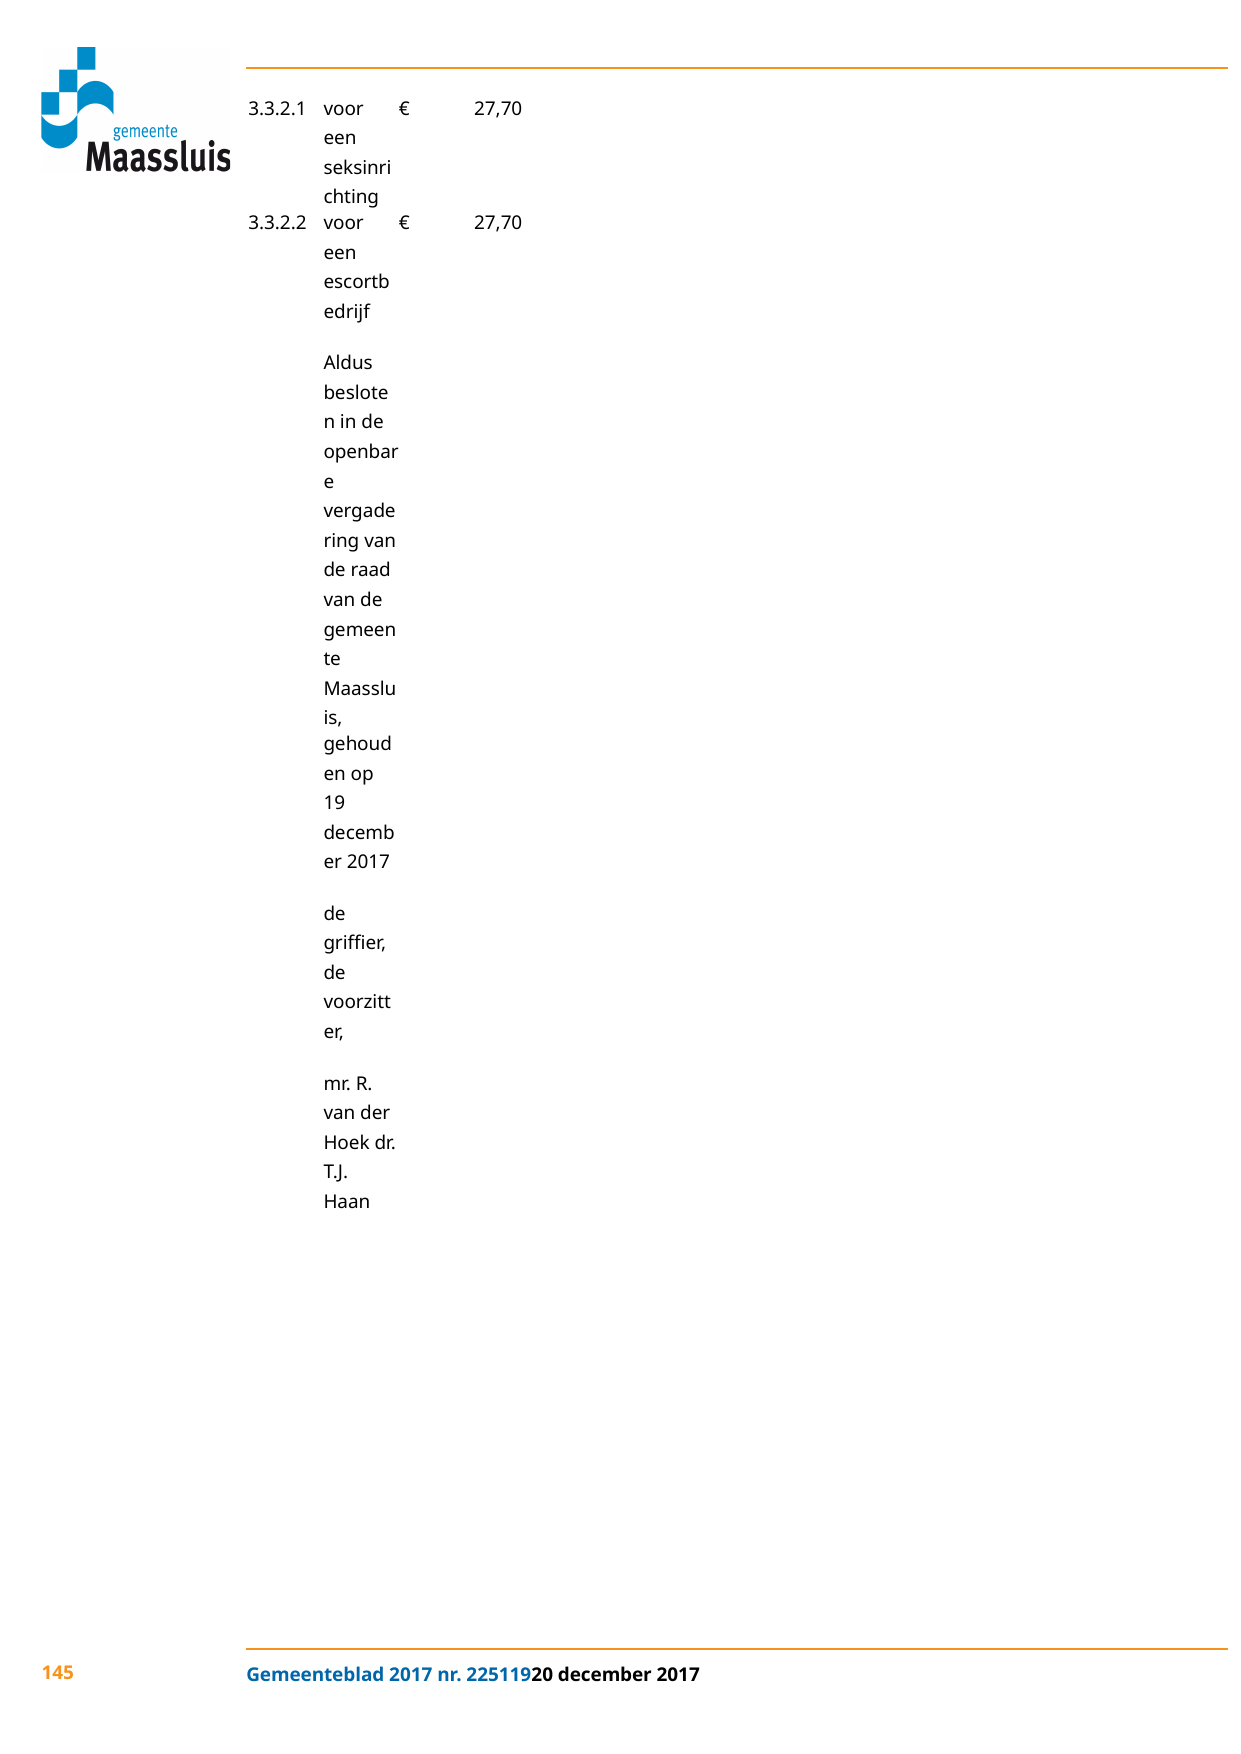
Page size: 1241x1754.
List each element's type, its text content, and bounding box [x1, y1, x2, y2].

table_cell [1001, 324, 1076, 349]
table_cell [1076, 874, 1152, 900]
table_cell 3.3.2.1 [248, 95, 323, 209]
table_cell [926, 874, 1001, 900]
table_cell [323, 874, 398, 900]
table_cell [549, 1044, 624, 1070]
table_cell [474, 730, 549, 874]
table_cell 27,70 [474, 95, 549, 209]
table_cell [399, 324, 474, 349]
table_cell [474, 350, 549, 730]
table_cell [850, 874, 926, 900]
table_cell [248, 730, 323, 874]
table_cell [248, 324, 323, 349]
table_cell [399, 900, 474, 1044]
table_cell [926, 324, 1001, 349]
table_cell [474, 1044, 549, 1070]
table_cell 27,70 [474, 209, 549, 324]
table_cell [323, 324, 398, 349]
table_cell [474, 1070, 549, 1214]
table_cell [399, 350, 474, 730]
table_cell [323, 1044, 398, 1070]
table_cell [399, 730, 474, 874]
table_cell [700, 874, 775, 900]
picture [41, 47, 231, 172]
table_cell voor een seksinrichting [323, 95, 398, 209]
table_cell voor een escortbedrijf [323, 209, 398, 324]
table_cell gehouden op 19 december 2017 [323, 730, 398, 874]
table_cell [248, 1070, 323, 1214]
table_cell [1076, 324, 1152, 349]
picture [41, 47, 77, 92]
table_cell [700, 1044, 775, 1070]
table_cell [850, 324, 926, 349]
table_cell [399, 1070, 474, 1214]
table_cell [625, 324, 700, 349]
table_cell [625, 1044, 700, 1070]
table_cell [1001, 874, 1076, 900]
table_cell Aldus besloten in de openbare vergadering van de raad van de gemeente Maassluis, [323, 350, 398, 730]
table_cell 3.3.2.2 [248, 209, 323, 324]
table_cell [700, 324, 775, 349]
table_cell [775, 1044, 850, 1070]
table_cell € [399, 209, 474, 324]
table_cell [775, 874, 850, 900]
table_cell [248, 350, 323, 730]
table_cell € [399, 95, 474, 209]
table_cell [474, 324, 549, 349]
table_cell de griffier, de voorzitter, [323, 900, 398, 1044]
table_cell mr. R. van der Hoek dr. T.J. Haan [323, 1070, 398, 1214]
table_cell [474, 900, 549, 1044]
table_cell [399, 874, 474, 900]
table_cell [775, 324, 850, 349]
table_cell [549, 874, 624, 900]
table_cell [549, 324, 624, 349]
table_cell [248, 874, 323, 900]
table_cell [248, 1044, 323, 1070]
table_cell [625, 874, 700, 900]
table_cell [399, 1044, 474, 1070]
table_cell [248, 900, 323, 1044]
table_cell [474, 874, 549, 900]
